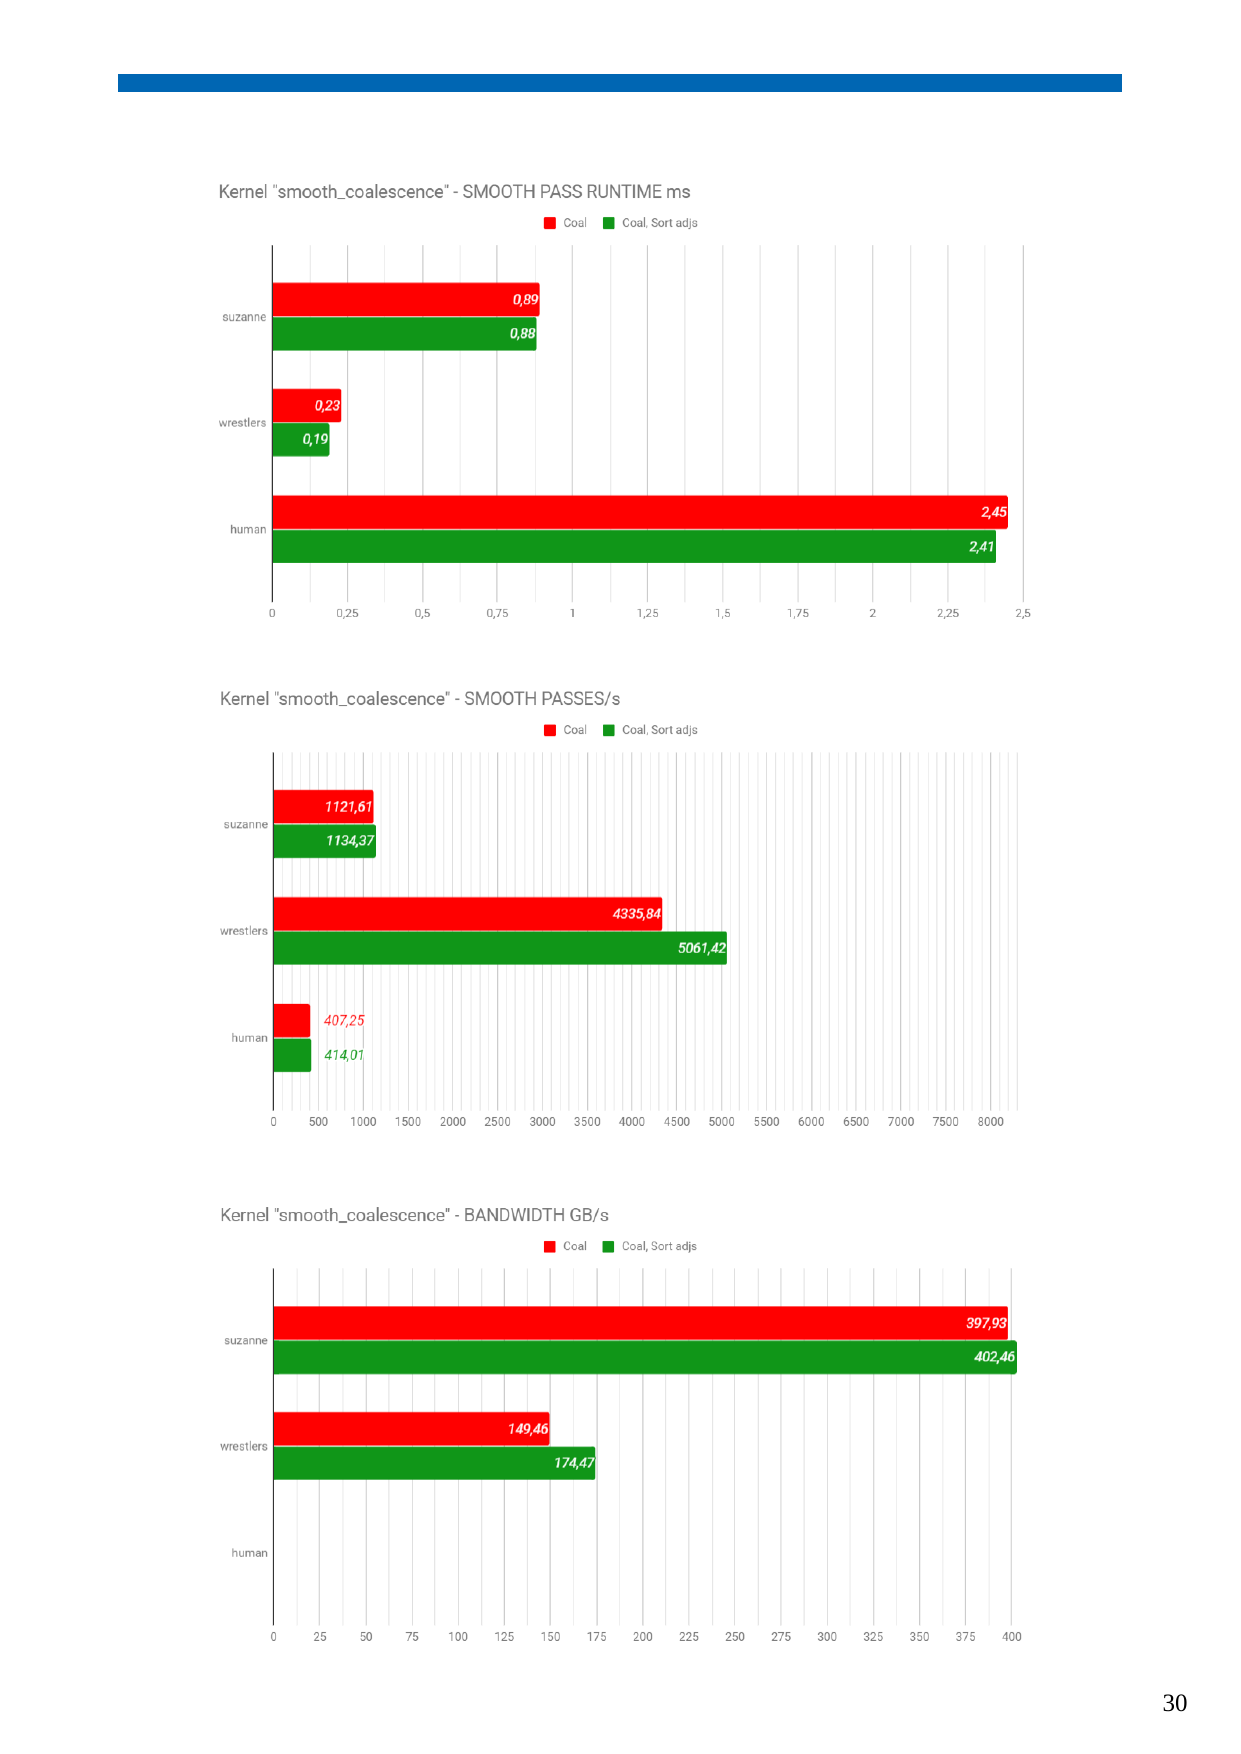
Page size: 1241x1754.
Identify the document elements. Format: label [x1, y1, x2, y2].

picture [194, 159, 1046, 642]
picture [197, 667, 1044, 1149]
picture [197, 1184, 1043, 1664]
